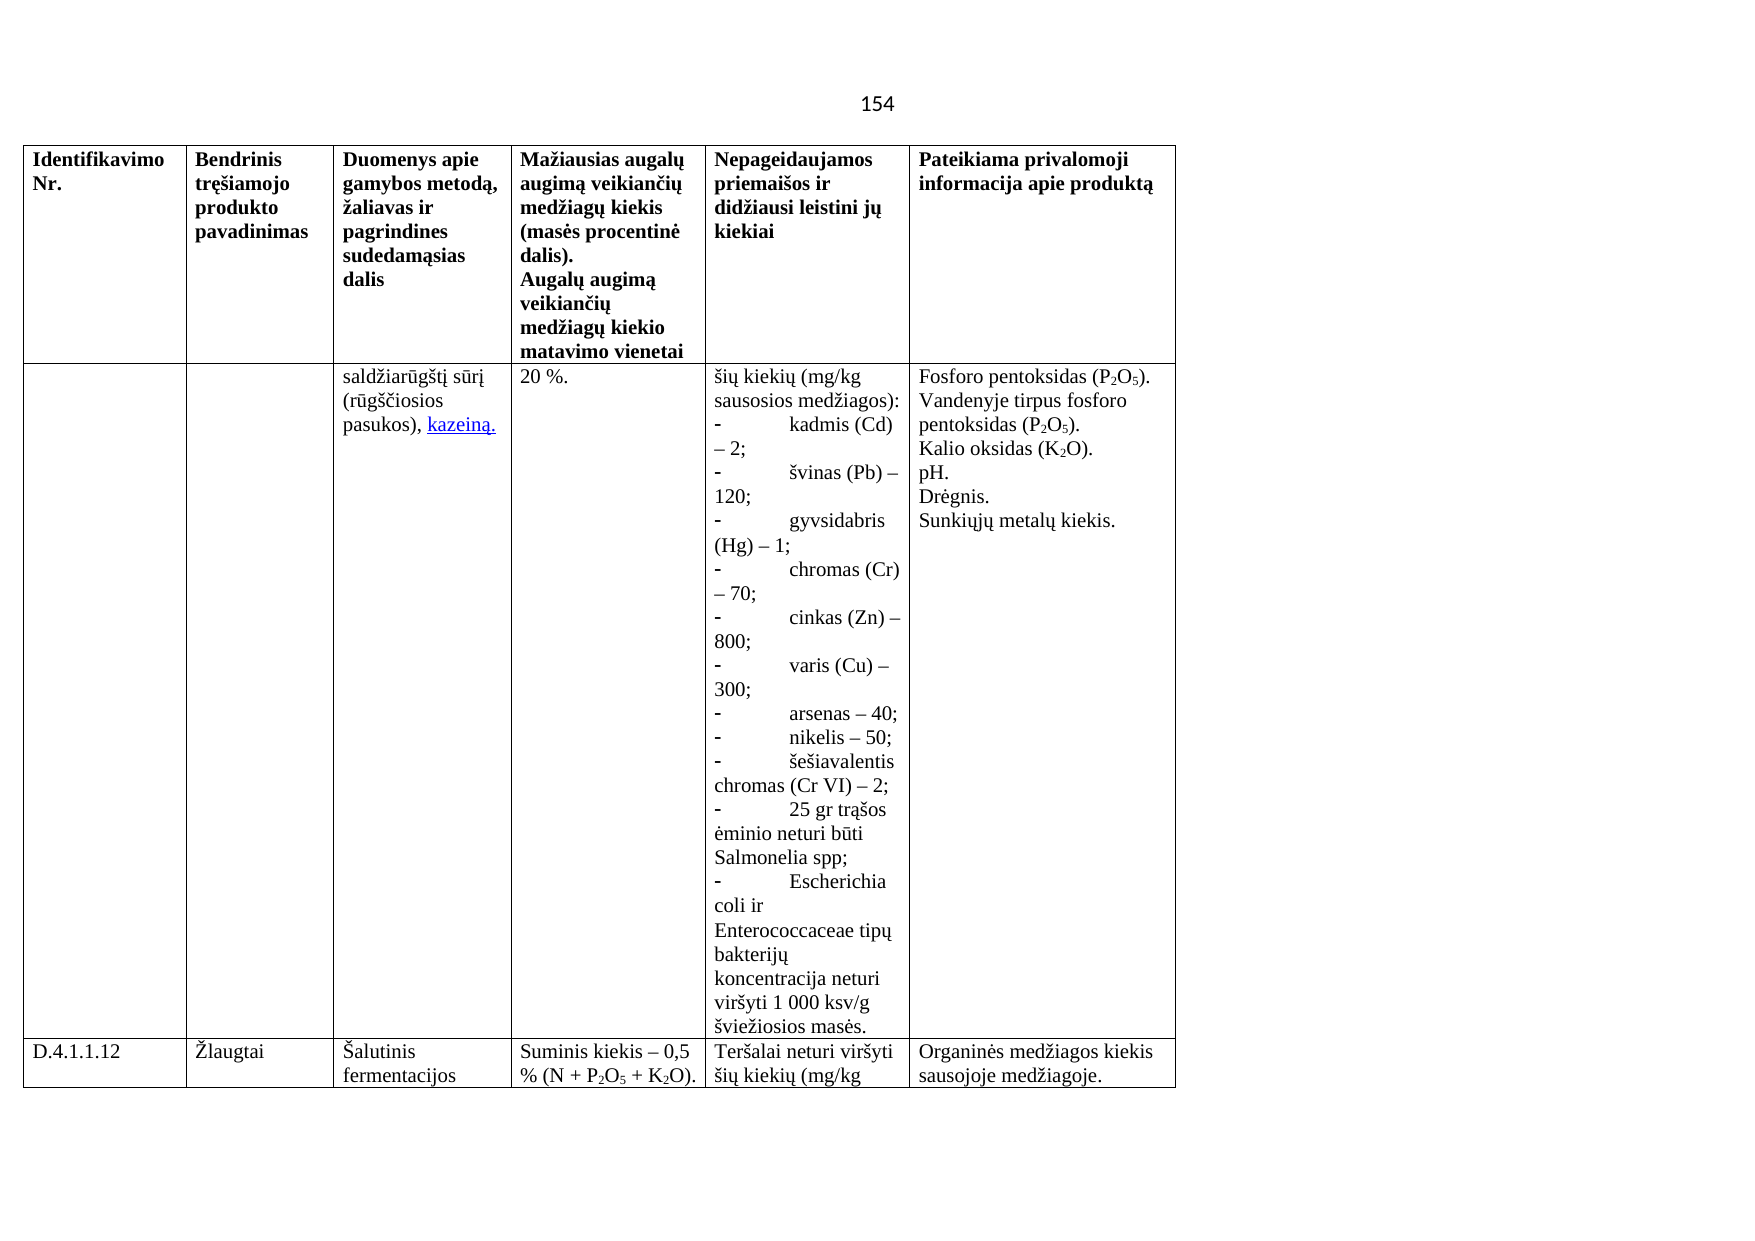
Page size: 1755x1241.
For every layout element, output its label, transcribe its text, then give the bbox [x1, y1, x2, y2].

table_cell [187, 364, 333, 1038]
table_cell 20 %. [512, 364, 705, 1038]
table_header Mažiausias augalų augimą veikiančių medžiagų kiekis (masės procentinė dalis). Augalų augimą veikiančių medžiagų kiekio matavimo vienetai [512, 146, 705, 363]
table_cell saldžiarūgštį sūrį (rūgščiosios pasukos), kazeiną. [334, 364, 511, 1038]
table_cell Suminis kiekis – 0,5 % (N + P2O5 + K2O). [512, 1039, 705, 1087]
table_cell Žlaugtai [187, 1039, 333, 1087]
table_header Nepageidaujamos priemaišos ir didžiausi leistini jų kiekiai [706, 146, 909, 363]
table_cell Šalutinis fermentacijos [334, 1039, 511, 1087]
table_cell Organinės medžiagos kiekis sausojoje medžiagoje. [910, 1039, 1175, 1087]
table_cell [24, 364, 186, 1038]
table_header Bendrinis tręšiamojo produkto pavadinimas [187, 146, 333, 363]
table_cell Fosforo pentoksidas (P2O5). Vandenyje tirpus fosforo pentoksidas (P2O5). Kalio oksidas (K2O). pH. Drėgnis. Sunkiųjų metalų kiekis. [910, 364, 1175, 1038]
table_cell šių kiekių (mg/kg sausosios medžiagos):  kadmis (Cd) – 2;  švinas (Pb) – 120;  gyvsidabris (Hg) – 1;  chromas (Cr) – 70;  cinkas (Zn) – 800;  varis (Cu) – 300;  arsenas – 40;  nikelis – 50;  šešiavalentis chromas (Cr VI) – 2;  25 gr trąšos ėminio neturi būti Salmonelia spp;  Escherichia coli ir Enterococcaceae tipų bakterijų koncentracija neturi viršyti 1 000 ksv/g šviežiosios masės. [706, 364, 909, 1038]
table_header Identifikavimo Nr. [24, 146, 186, 363]
table_header Duomenys apie gamybos metodą, žaliavas ir pagrindines sudedamąsias dalis [334, 146, 511, 363]
table_cell Teršalai neturi viršyti šių kiekių (mg/kg [706, 1039, 909, 1087]
table_cell D.4.1.1.12 [24, 1039, 186, 1087]
table_header Pateikiama privalomoji informacija apie produktą [910, 146, 1175, 363]
